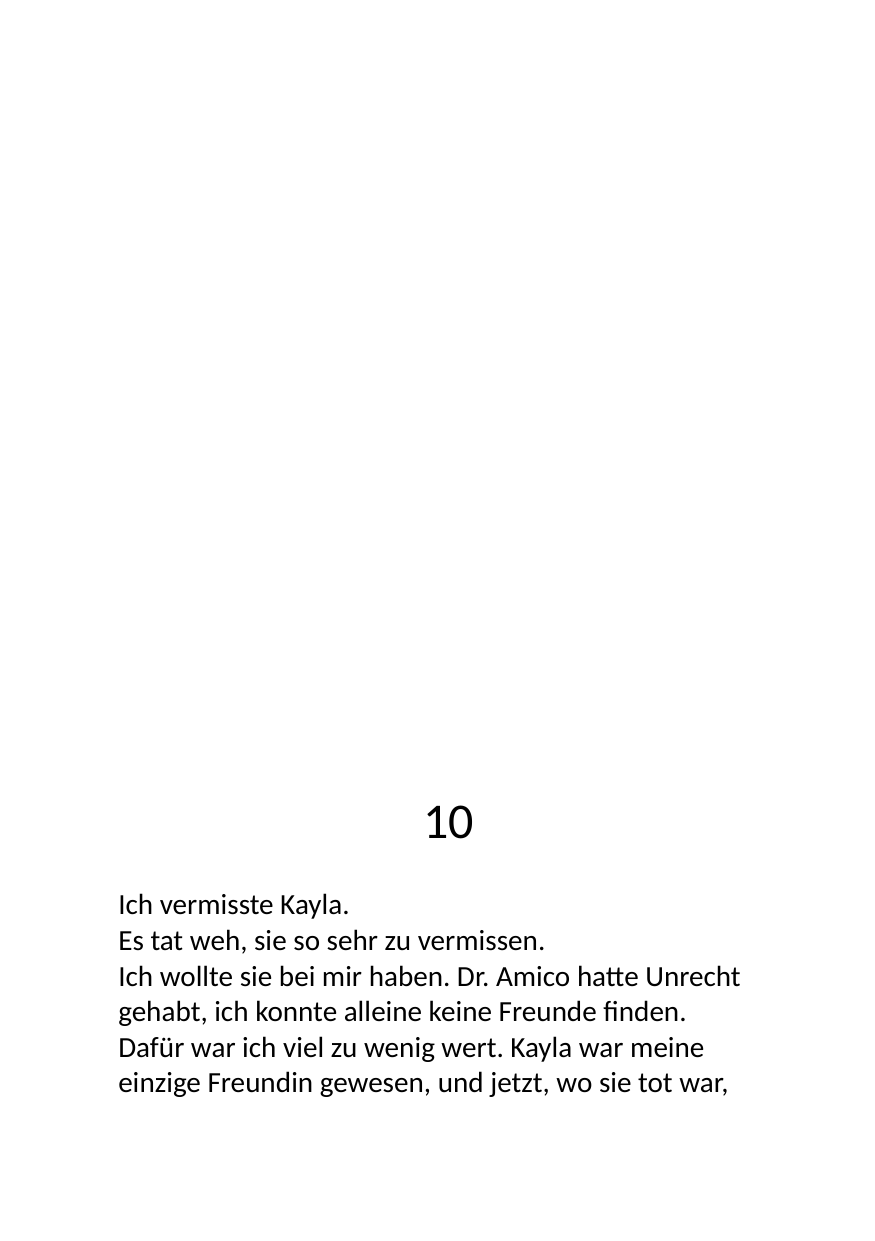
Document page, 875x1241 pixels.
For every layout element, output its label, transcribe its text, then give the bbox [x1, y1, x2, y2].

text Es tat weh, sie so sehr zu vermissen. [118, 922, 756, 958]
text 10 [118, 790, 756, 851]
text Ich wollte sie bei mir haben. Dr. Amico hatte Unrecht gehabt, ich konnte alleine keine Freunde finden. Dafür war ich viel zu wenig wert. Kayla war meine einzige Freundin gewesen, und jetzt, wo sie tot war, [118, 958, 756, 1100]
text Ich vermisste Kayla. [118, 886, 756, 922]
